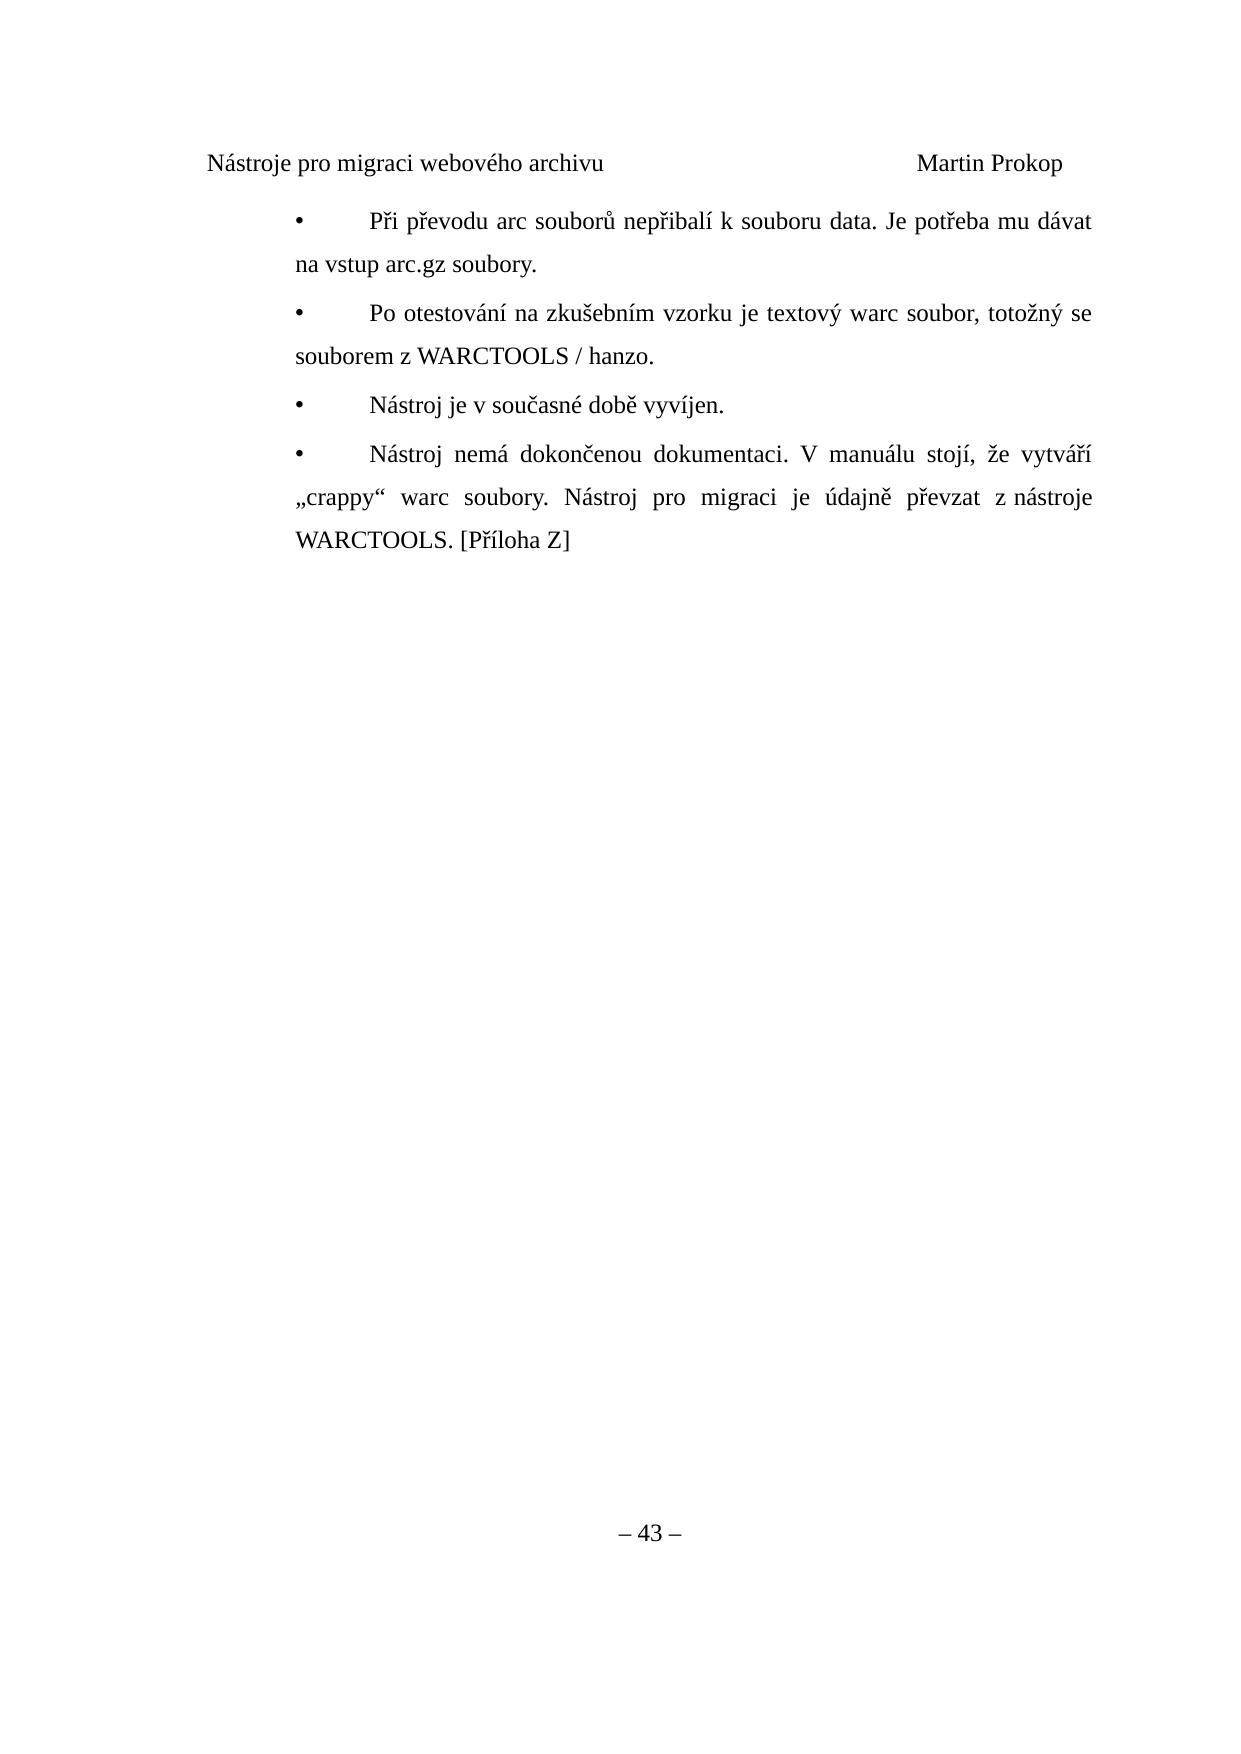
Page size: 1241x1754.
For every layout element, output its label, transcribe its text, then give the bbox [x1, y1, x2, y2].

list Nástroj nemá dokončenou dokumentaci. V manuálu stojí, že vytváří „crappy“ warc soubory. Nástroj pro migraci je údajně převzat z nástroje WARCTOOLS. [Příloha Z] [295, 439, 1093, 554]
list Po otestování na zkušebním vzorku je textový warc soubor, totožný se souborem z WARCTOOLS / hanzo. [295, 298, 1093, 370]
list Při převodu arc souborů nepřibalí k souboru data. Je potřeba mu dávat na vstup arc.gz soubory. [295, 206, 1093, 278]
list Nástroj je v současné době vyvíjen. [295, 390, 1093, 419]
